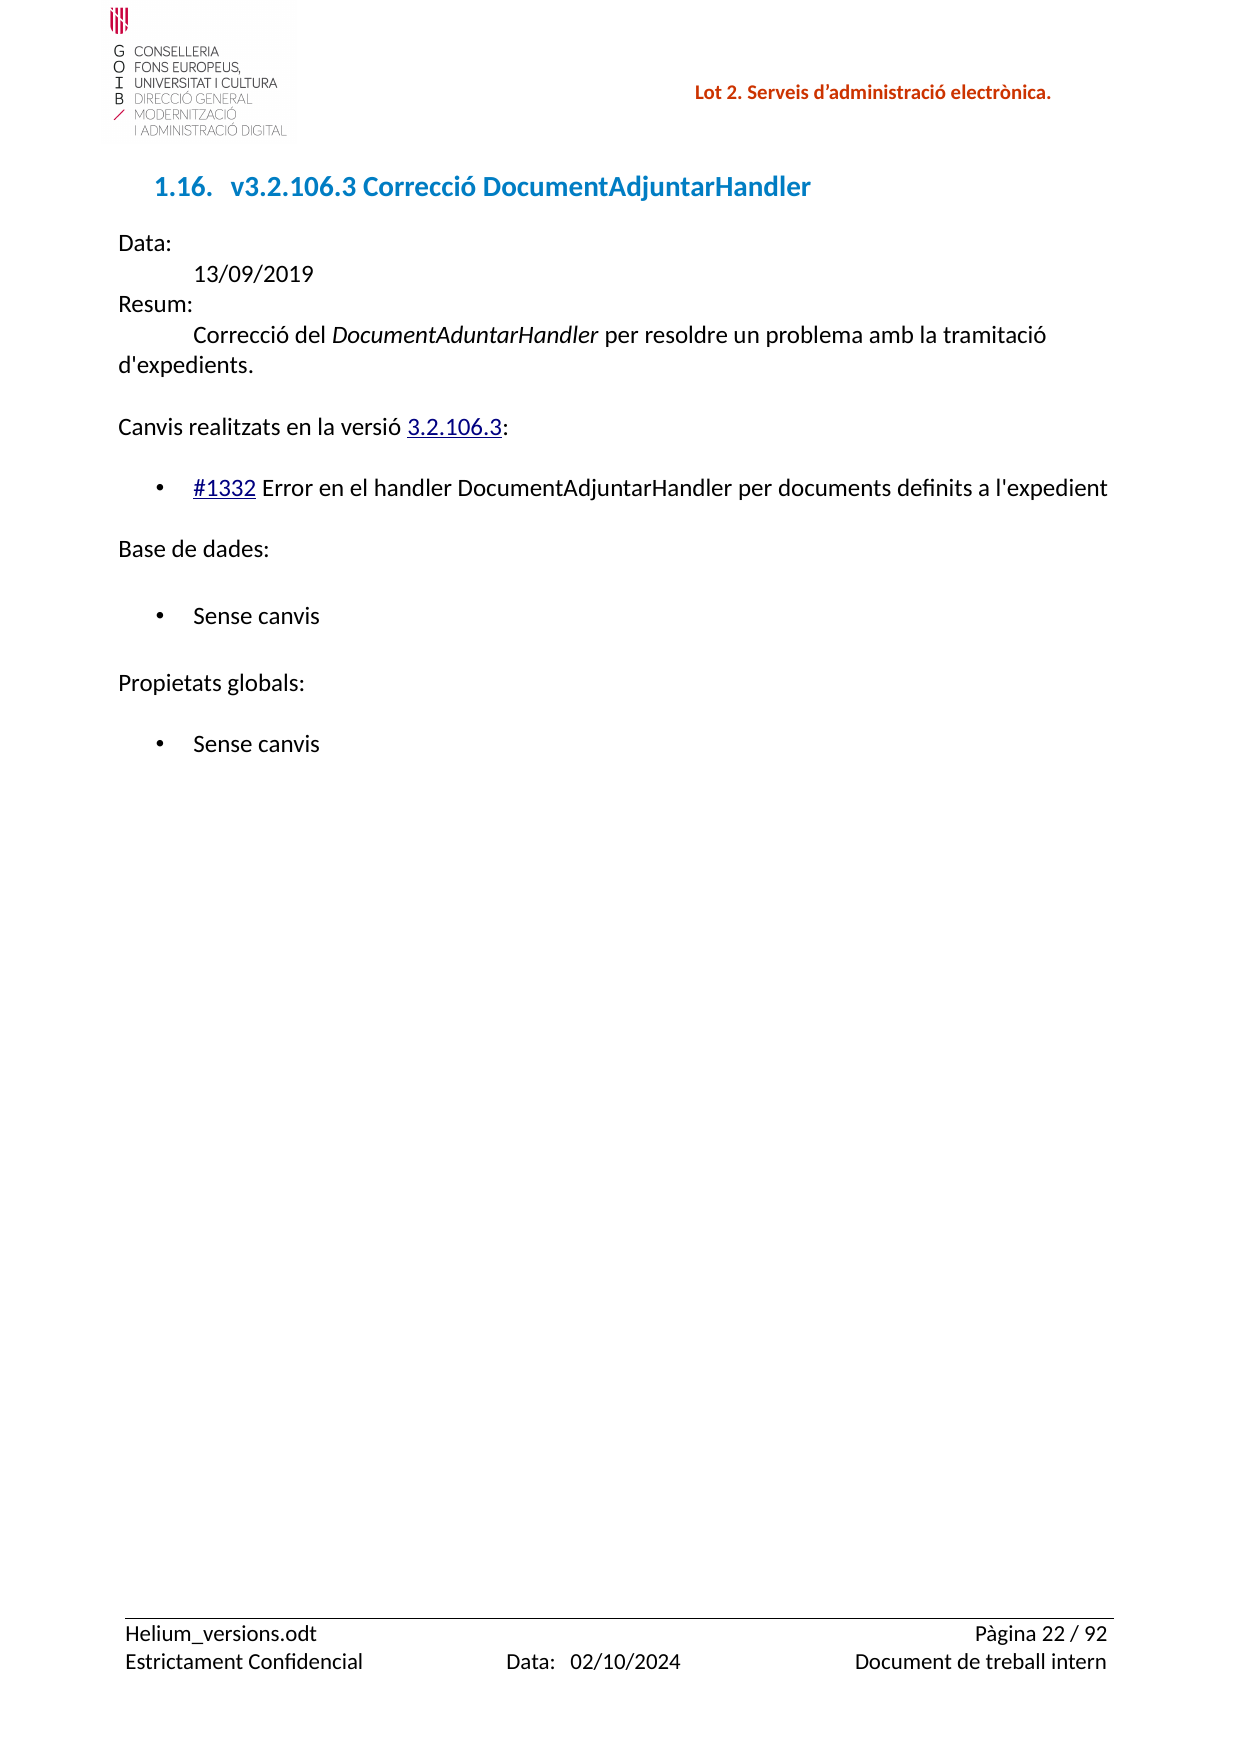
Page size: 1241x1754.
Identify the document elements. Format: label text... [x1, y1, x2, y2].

picture [100, 0, 297, 144]
text Base de dades: [118, 533, 1122, 563]
text Resum: [118, 289, 1122, 319]
text Correcció del DocumentAduntarHandler per resoldre un problema amb la tramitació d'expedients. [118, 319, 1122, 380]
subtitle v3.2.106.3 Correcció DocumentAdjuntarHandler [153, 168, 1122, 204]
list Sense canvis [156, 728, 1122, 758]
text Data: [118, 228, 1122, 258]
text Propietats globals: [118, 667, 1122, 697]
list Sense canvis [156, 600, 1122, 630]
list #1332 Error en el handler DocumentAdjuntarHandler per documents definits a l'expedient [156, 472, 1122, 502]
text 13/09/2019 [118, 258, 1122, 289]
text Canvis realitzats en la versió 3.2.106.3: [118, 411, 1122, 441]
